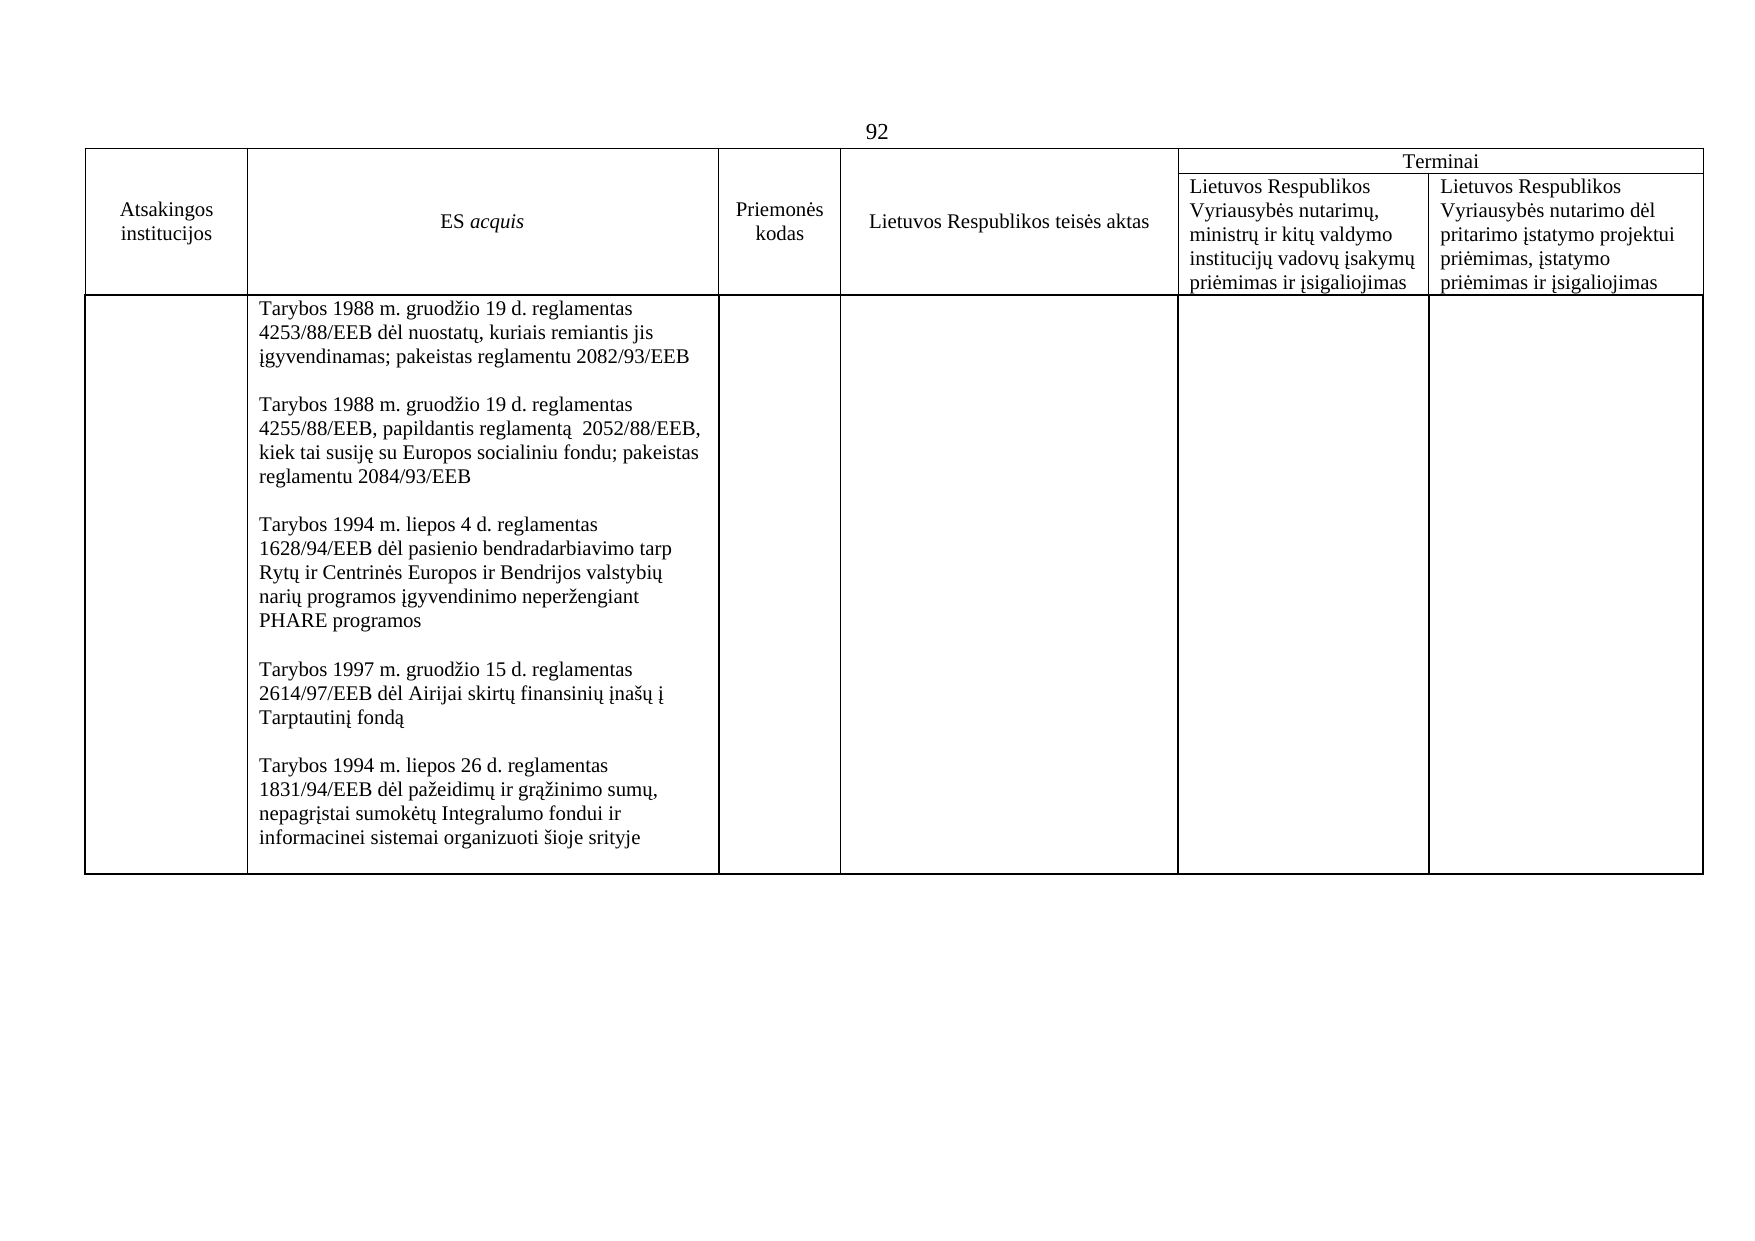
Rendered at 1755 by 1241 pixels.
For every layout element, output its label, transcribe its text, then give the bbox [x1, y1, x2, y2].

table_cell [841, 296, 1177, 873]
table_cell Tarybos 1988 m. gruodžio 19 d. reglamentas 4253/88/EEB dėl nuostatų, kuriais remiantis jis įgyvendinamas; pakeistas reglamentu 2082/93/EEB Tarybos 1988 m. gruodžio 19 d. reglamentas 4255/88/EEB, papildantis reglamentą 2052/88/EEB, kiek tai susiję su Europos socialiniu fondu; pakeistas reglamentu 2084/93/EEB Tarybos 1994 m. liepos 4 d. reglamentas 1628/94/EEB dėl pasienio bendradarbiavimo tarp Rytų ir Centrinės Europos ir Bendrijos valstybių narių programos įgyvendinimo neperžengiant PHARE programos Tarybos 1997 m. gruodžio 15 d. reglamentas 2614/97/EEB dėl Airijai skirtų finansinių įnašų į Tarptautinį fondą Tarybos 1994 m. liepos 26 d. reglamentas 1831/94/EEB dėl pažeidimų ir grąžinimo sumų, nepagrįstai sumokėtų Integralumo fondui ir informacinei sistemai organizuoti šioje srityje [248, 296, 718, 873]
table_header Priemonės kodas [719, 149, 840, 294]
table_cell [86, 296, 247, 873]
table_header ES acquis [248, 149, 718, 294]
table_cell [1179, 296, 1428, 873]
table_cell [720, 296, 840, 873]
table_cell [1430, 296, 1702, 873]
table_header Lietuvos Respublikos teisės aktas [841, 149, 1178, 294]
table_header Atsakingos institucijos [86, 149, 247, 294]
table_cell Lietuvos Respublikos Vyriausybės nutarimų, ministrų ir kitų valdymo institucijų vadovų įsakymų priėmimas ir įsigaliojimas [1179, 174, 1428, 294]
table_header Terminai [1179, 149, 1703, 173]
table_cell Lietuvos Respublikos Vyriausybės nutarimo dėl pritarimo įstatymo projektui priėmimas, įstatymo priėmimas ir įsigaliojimas [1429, 174, 1703, 294]
